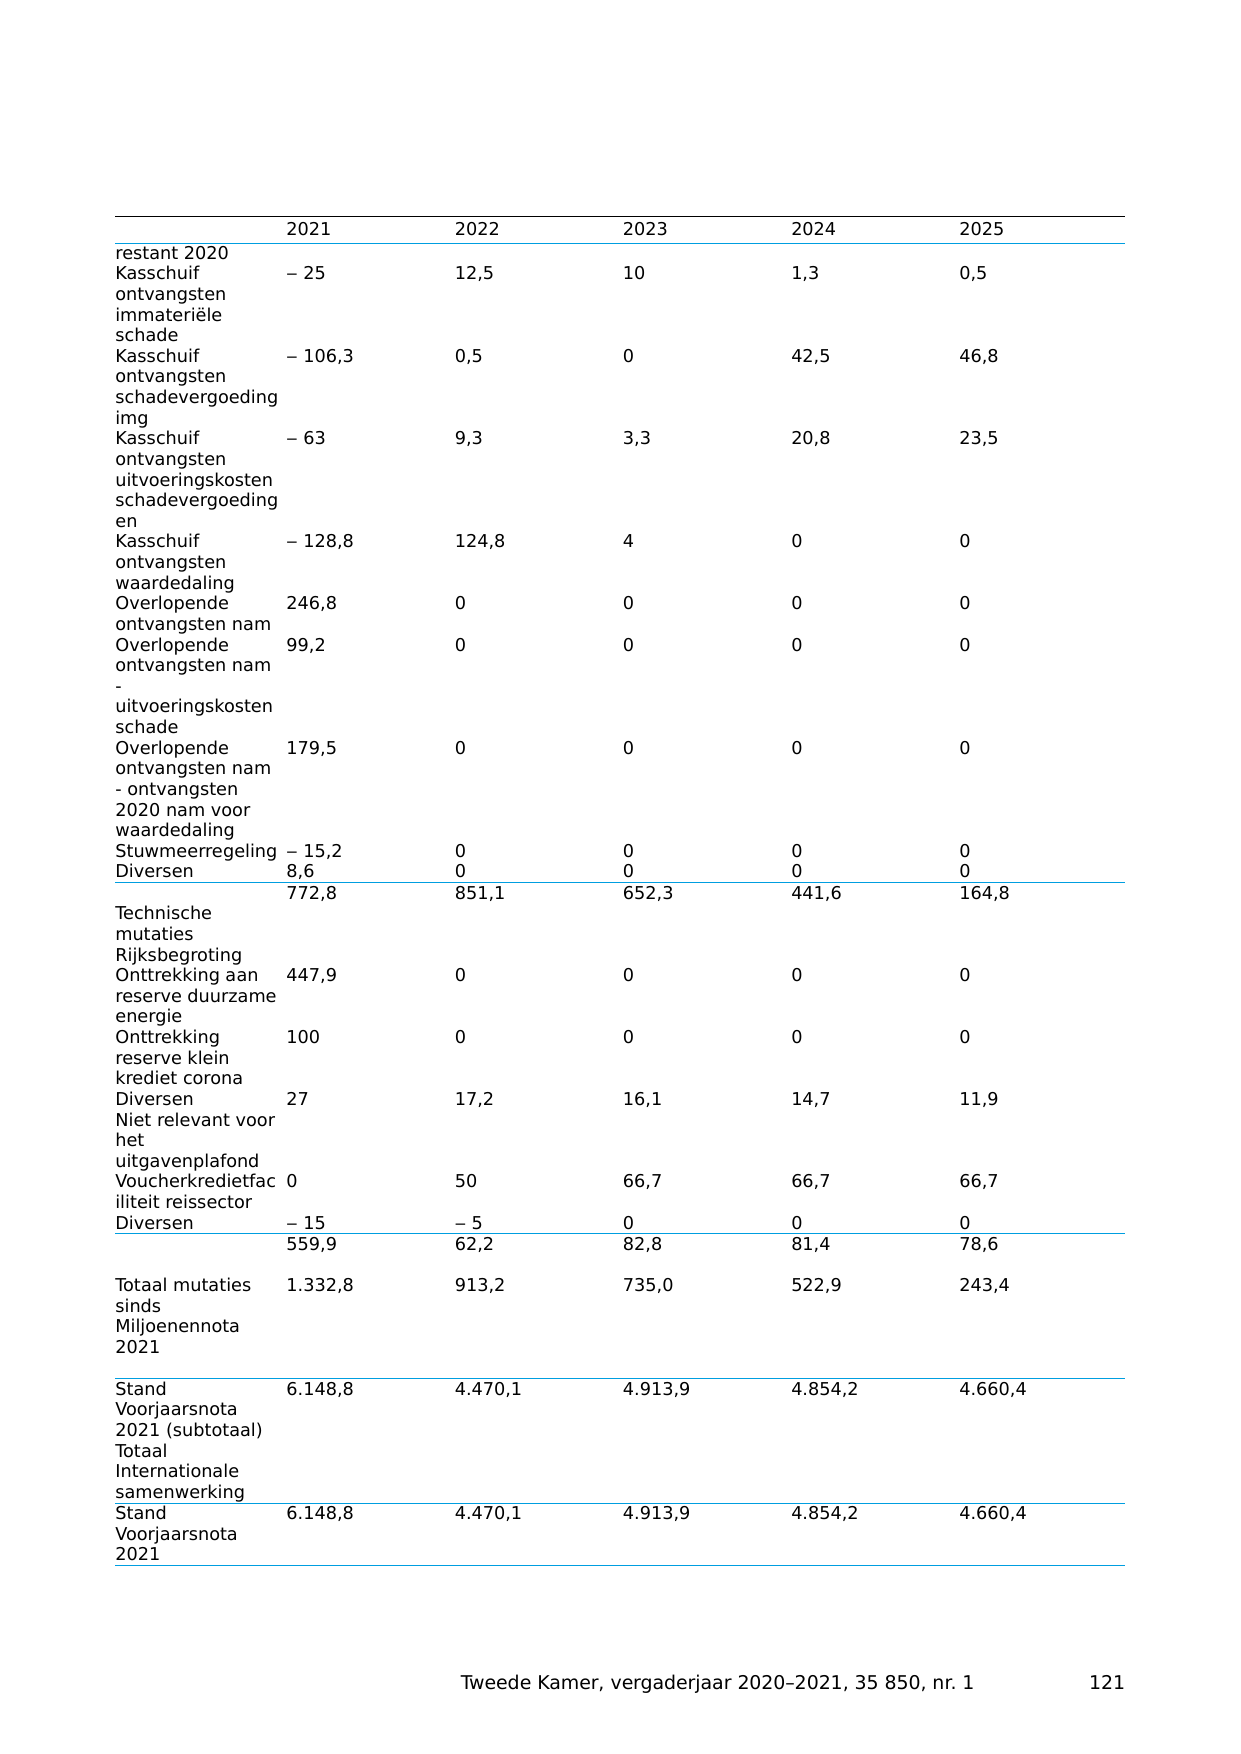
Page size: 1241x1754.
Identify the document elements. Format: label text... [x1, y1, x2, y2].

table_cell 0 [788, 861, 956, 882]
table_cell 0 [956, 1027, 1125, 1089]
table_cell 179,5 [283, 738, 452, 841]
table_cell Diversen [115, 1089, 283, 1109]
table_cell Stuwmeerregeling [115, 841, 283, 861]
table_cell Onttrekking reserve klein krediet corona [115, 1027, 283, 1089]
table_cell 4.854,2 [788, 1379, 956, 1441]
table_cell 27 [283, 1089, 452, 1109]
table_cell [620, 903, 788, 944]
table_cell [620, 244, 788, 263]
table_cell 4.913,9 [620, 1379, 788, 1441]
table_cell 1,3 [788, 263, 956, 346]
table_cell 81,4 [788, 1234, 956, 1254]
table_cell 14,7 [788, 1089, 956, 1109]
table_cell ‒ 25 [283, 263, 452, 346]
table_cell 0 [620, 965, 788, 1027]
table_cell 0 [788, 841, 956, 861]
table_cell 0 [620, 346, 788, 428]
table_cell 8,6 [283, 861, 452, 882]
table_cell 99,2 [283, 635, 452, 738]
table_cell 0 [620, 635, 788, 738]
table_cell 17,2 [452, 1089, 620, 1109]
table_cell [452, 244, 620, 263]
table_cell ‒ 15,2 [283, 841, 452, 861]
table_cell 100 [283, 1027, 452, 1089]
table_cell [283, 945, 452, 965]
table_cell 2023 [620, 217, 788, 243]
table_cell 0 [452, 738, 620, 841]
table_cell 2025 [956, 217, 1125, 243]
table_cell 82,8 [620, 1234, 788, 1254]
table_cell 4.470,1 [452, 1504, 620, 1565]
table_cell 4.660,4 [956, 1379, 1125, 1441]
table_cell [452, 1358, 620, 1378]
table_cell ‒ 15 [283, 1213, 452, 1233]
table_cell 50 [452, 1171, 620, 1213]
table_cell [956, 903, 1125, 944]
table_cell 0 [956, 593, 1125, 634]
table_cell 78,6 [956, 1234, 1125, 1254]
table_cell [283, 903, 452, 944]
table_cell restant 2020 [115, 244, 283, 263]
table_cell 0 [956, 861, 1125, 882]
table_cell 851,1 [452, 883, 620, 903]
table_cell 62,2 [452, 1234, 620, 1254]
table_cell [956, 1110, 1125, 1171]
table_cell 0 [452, 861, 620, 882]
table_cell Rijksbegroting [115, 945, 283, 965]
table_cell Totaal Internationale samenwerking [115, 1441, 283, 1502]
table_cell Stand Voorjaarsnota 2021 (subtotaal) [115, 1379, 283, 1441]
table_cell 0 [788, 738, 956, 841]
table_cell 6.148,8 [283, 1379, 452, 1441]
table_cell [452, 1110, 620, 1171]
table_cell 735,0 [620, 1275, 788, 1357]
table_cell 441,6 [788, 883, 956, 903]
table_cell [620, 1254, 788, 1275]
table_cell 0 [452, 635, 620, 738]
table_cell 243,4 [956, 1275, 1125, 1357]
table_cell [788, 1441, 956, 1502]
table_cell [620, 945, 788, 965]
table_cell Diversen [115, 1213, 283, 1233]
table_cell 0 [788, 965, 956, 1027]
table_cell 42,5 [788, 346, 956, 428]
table_cell [115, 217, 283, 243]
table_cell 652,3 [620, 883, 788, 903]
table_cell [452, 1441, 620, 1502]
table_cell [788, 945, 956, 965]
table_cell 0 [452, 965, 620, 1027]
table_cell Niet relevant voor het uitgavenplafond [115, 1110, 283, 1171]
table_cell Kasschuif ontvangsten waardedaling [115, 531, 283, 593]
table_cell 0 [283, 1171, 452, 1213]
table_cell 4.854,2 [788, 1504, 956, 1565]
table_cell 2024 [788, 217, 956, 243]
table_cell [452, 1254, 620, 1275]
table_cell 66,7 [956, 1171, 1125, 1213]
table_cell 0 [620, 1213, 788, 1233]
table_cell [115, 1254, 283, 1275]
table_cell Overlopende ontvangsten nam - ontvangsten 2020 nam voor waardedaling [115, 738, 283, 841]
table_cell [283, 244, 452, 263]
table_cell 772,8 [283, 883, 452, 903]
table_cell Kasschuif ontvangsten uitvoeringskosten schadevergoedingen [115, 428, 283, 531]
table_cell Overlopende ontvangsten nam [115, 593, 283, 634]
table_cell 0 [788, 593, 956, 634]
table_cell 4.470,1 [452, 1379, 620, 1441]
table_cell [283, 1110, 452, 1171]
table_cell 0 [620, 841, 788, 861]
table_cell [788, 1358, 956, 1378]
table_cell 46,8 [956, 346, 1125, 428]
table_cell 124,8 [452, 531, 620, 593]
table_cell Onttrekking aan reserve duurzame energie [115, 965, 283, 1027]
table_cell 0 [788, 1027, 956, 1089]
table_cell 1.332,8 [283, 1275, 452, 1357]
table_cell 0,5 [452, 346, 620, 428]
table_cell 4.913,9 [620, 1504, 788, 1565]
table_cell [956, 1441, 1125, 1502]
table_cell Voucherkredietfaciliteit reissector [115, 1171, 283, 1213]
table_cell 913,2 [452, 1275, 620, 1357]
table_cell 0 [956, 738, 1125, 841]
table_cell 20,8 [788, 428, 956, 531]
table_cell 0 [956, 635, 1125, 738]
table_cell 0 [956, 841, 1125, 861]
table_cell 4 [620, 531, 788, 593]
table_cell 3,3 [620, 428, 788, 531]
table_cell 10 [620, 263, 788, 346]
table_cell [620, 1441, 788, 1502]
table_cell 0 [788, 1213, 956, 1233]
table_cell 0 [620, 861, 788, 882]
table_cell ‒ 106,3 [283, 346, 452, 428]
table_cell 16,1 [620, 1089, 788, 1109]
table_cell [956, 1254, 1125, 1275]
table_cell 0 [620, 593, 788, 634]
table_cell 246,8 [283, 593, 452, 634]
table_cell 4.660,4 [956, 1504, 1125, 1565]
table_cell 6.148,8 [283, 1504, 452, 1565]
table_cell 164,8 [956, 883, 1125, 903]
table_cell [115, 1358, 283, 1378]
table_cell [620, 1358, 788, 1378]
table_cell [452, 945, 620, 965]
table_cell Kasschuif ontvangsten immateriële schade [115, 263, 283, 346]
table_cell 0 [788, 531, 956, 593]
table_cell 0 [620, 738, 788, 841]
table_cell [956, 945, 1125, 965]
table_cell 0,5 [956, 263, 1125, 346]
table_cell Totaal mutaties sinds Miljoenennota 2021 [115, 1275, 283, 1357]
table_cell 66,7 [788, 1171, 956, 1213]
table_cell Stand Voorjaarsnota 2021 [115, 1504, 283, 1565]
table_cell ‒ 5 [452, 1213, 620, 1233]
table_cell [283, 1254, 452, 1275]
table_cell 12,5 [452, 263, 620, 346]
table_cell [452, 903, 620, 944]
table_cell 522,9 [788, 1275, 956, 1357]
table_cell Technische mutaties [115, 903, 283, 944]
table_cell [788, 1110, 956, 1171]
table_cell [620, 1110, 788, 1171]
table_cell [115, 1234, 283, 1254]
table_cell 23,5 [956, 428, 1125, 531]
table_cell 0 [452, 1027, 620, 1089]
table_cell [115, 883, 283, 903]
table_cell [956, 1358, 1125, 1378]
table_cell 0 [452, 593, 620, 634]
table_cell 0 [452, 841, 620, 861]
table_cell 447,9 [283, 965, 452, 1027]
table_cell 0 [956, 531, 1125, 593]
table_cell [788, 244, 956, 263]
table_cell Diversen [115, 861, 283, 882]
table_header XIII ECONOMISCHE ZAKEN EN KLIMAAT: NIET-BELASTINGONTVANGSTEN [115, 191, 1125, 216]
table_cell 0 [956, 965, 1125, 1027]
table_cell 2021 [283, 217, 452, 243]
table_cell ‒ 128,8 [283, 531, 452, 593]
table_cell 0 [620, 1027, 788, 1089]
table_cell Overlopende ontvangsten nam - uitvoeringskosten schade [115, 635, 283, 738]
table_cell ‒ 63 [283, 428, 452, 531]
table_cell 11,9 [956, 1089, 1125, 1109]
table_cell 0 [956, 1213, 1125, 1233]
table_cell [788, 903, 956, 944]
table_cell 66,7 [620, 1171, 788, 1213]
table_cell Kasschuif ontvangsten schadevergoeding img [115, 346, 283, 428]
table_cell 9,3 [452, 428, 620, 531]
table_cell [956, 244, 1125, 263]
table_cell [283, 1358, 452, 1378]
table_cell 0 [788, 635, 956, 738]
table_cell 2022 [452, 217, 620, 243]
table_cell [283, 1441, 452, 1502]
table_cell 559,9 [283, 1234, 452, 1254]
table_cell [788, 1254, 956, 1275]
